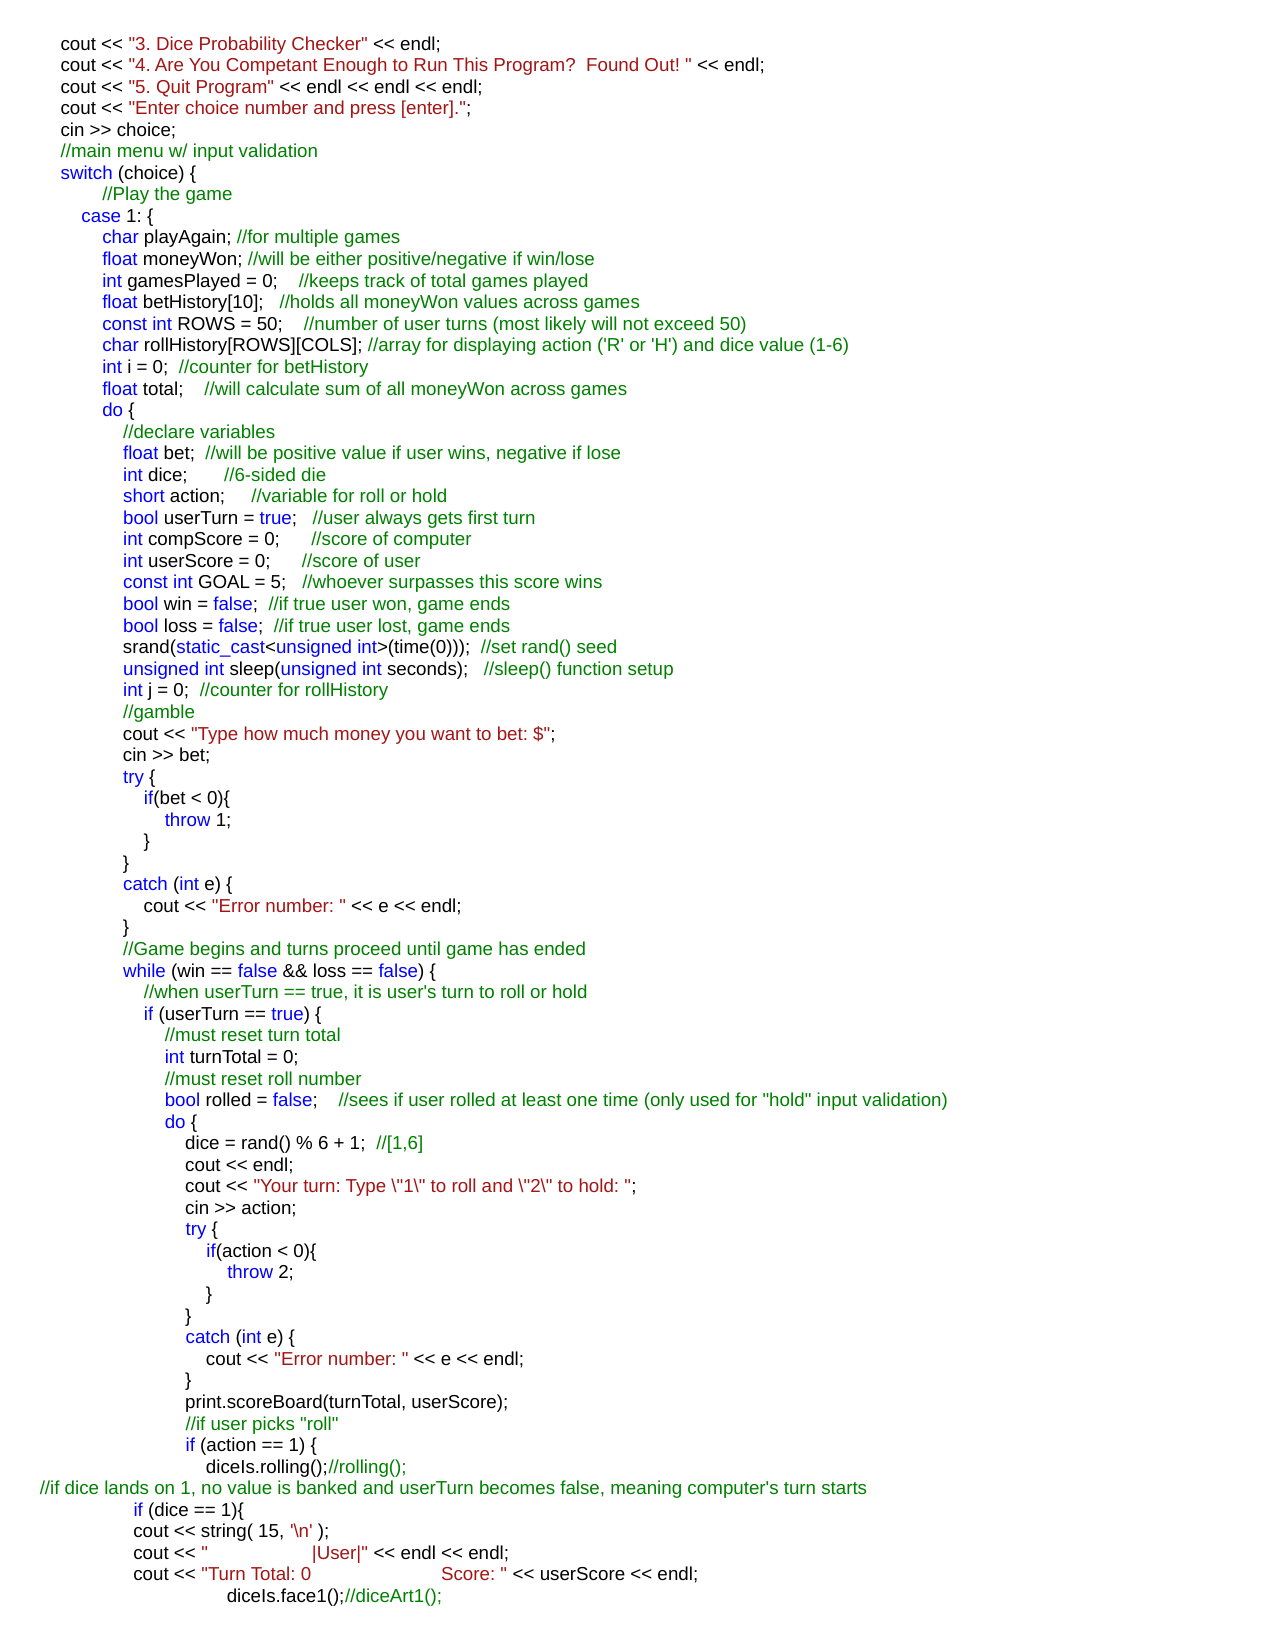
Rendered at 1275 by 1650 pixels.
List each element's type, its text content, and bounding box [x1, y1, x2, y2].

text cout << " |User|" << endl << endl; [39, 1542, 1156, 1563]
text float moneyWon; //will be either positive/negative if win/lose [39, 248, 1156, 269]
text int j = 0; //counter for rollHistory [39, 679, 1156, 701]
text if(bet < 0){ [39, 787, 1156, 808]
text cin >> choice; [39, 118, 1156, 140]
text int userScore = 0; //score of user [39, 550, 1156, 571]
text short action; //variable for roll or hold [39, 485, 1156, 507]
text cout << "Error number: " << e << endl; [39, 1348, 1156, 1369]
text dice = rand() % 6 + 1; //[1,6] [39, 1132, 1156, 1153]
text cout << "Enter choice number and press [enter]."; [39, 97, 1156, 118]
text print.scoreBoard(turnTotal, userScore); [39, 1391, 1156, 1412]
text cout << "Your turn: Type \"1\" to roll and \"2\" to hold: "; [39, 1175, 1156, 1197]
text cout << "4. Are You Competant Enough to Run This Program? Found Out! " << endl; [39, 54, 1156, 75]
text cin >> bet; [39, 744, 1156, 765]
text } [39, 1283, 1156, 1304]
text if (dice == 1){ [39, 1498, 1156, 1520]
text do { [39, 399, 1156, 420]
text cout << "Type how much money you want to bet: $"; [39, 722, 1156, 744]
text do { [39, 1110, 1156, 1132]
text //when userTurn == true, it is user's turn to roll or hold [39, 981, 1156, 1003]
text int gamesPlayed = 0; //keeps track of total games played [39, 269, 1156, 291]
text case 1: { [39, 205, 1156, 226]
text cout << "Error number: " << e << endl; [39, 895, 1156, 916]
text //must reset roll number [39, 1067, 1156, 1089]
text float betHistory[10]; //holds all moneyWon values across games [39, 291, 1156, 313]
text catch (int e) { [39, 873, 1156, 895]
text int i = 0; //counter for betHistory [39, 356, 1156, 377]
text int turnTotal = 0; [39, 1046, 1156, 1067]
text float total; //will calculate sum of all moneyWon across games [39, 377, 1156, 399]
text //gamble [39, 701, 1156, 722]
text while (win == false && loss == false) { [39, 959, 1156, 981]
text bool userTurn = true; //user always gets first turn [39, 507, 1156, 528]
text if(action < 0){ [39, 1240, 1156, 1261]
text //if dice lands on 1, no value is banked and userTurn becomes false, meaning computer's turn starts [39, 1477, 1156, 1498]
text } [39, 916, 1156, 938]
text if (action == 1) { [39, 1434, 1156, 1455]
text //declare variables [39, 420, 1156, 442]
text //must reset turn total [39, 1024, 1156, 1046]
text cout << "5. Quit Program" << endl << endl << endl; [39, 75, 1156, 97]
text srand(static_cast<unsigned int>(time(0))); //set rand() seed [39, 636, 1156, 658]
text switch (choice) { [39, 162, 1156, 183]
text char rollHistory[ROWS][COLS]; //array for displaying action ('R' or 'H') and dice value (1-6) [39, 334, 1156, 356]
text } [39, 852, 1156, 873]
text diceIs.face1();//diceArt1(); [39, 1585, 1156, 1606]
text //if user picks "roll" [39, 1412, 1156, 1434]
text try { [39, 1218, 1156, 1240]
text } [39, 1304, 1156, 1326]
text cin >> action; [39, 1197, 1156, 1218]
text diceIs.rolling();//rolling(); [39, 1455, 1156, 1477]
text //Play the game [39, 183, 1156, 205]
text const int ROWS = 50; //number of user turns (most likely will not exceed 50) [39, 313, 1156, 334]
text cout << string( 15, '\n' ); [39, 1520, 1156, 1542]
text float bet; //will be positive value if user wins, negative if lose [39, 442, 1156, 463]
text bool win = false; //if true user won, game ends [39, 593, 1156, 614]
text } [39, 1369, 1156, 1391]
text cout << "3. Dice Probability Checker" << endl; [39, 32, 1156, 54]
text throw 1; [39, 808, 1156, 830]
text if (userTurn == true) { [39, 1003, 1156, 1024]
text } [39, 830, 1156, 852]
text const int GOAL = 5; //whoever surpasses this score wins [39, 571, 1156, 593]
text throw 2; [39, 1261, 1156, 1283]
text unsigned int sleep(unsigned int seconds); //sleep() function setup [39, 658, 1156, 679]
text cout << endl; [39, 1153, 1156, 1175]
text int dice; //6-sided die [39, 463, 1156, 485]
text bool rolled = false; //sees if user rolled at least one time (only used for "hold" input validation) [39, 1089, 1156, 1110]
text bool loss = false; //if true user lost, game ends [39, 614, 1156, 636]
text //Game begins and turns proceed until game has ended [39, 938, 1156, 959]
text //main menu w/ input validation [39, 140, 1156, 162]
text char playAgain; //for multiple games [39, 226, 1156, 248]
text try { [39, 765, 1156, 787]
text cout << "Turn Total: 0 Score: " << userScore << endl; [39, 1563, 1156, 1585]
text int compScore = 0; //score of computer [39, 528, 1156, 550]
text catch (int e) { [39, 1326, 1156, 1348]
